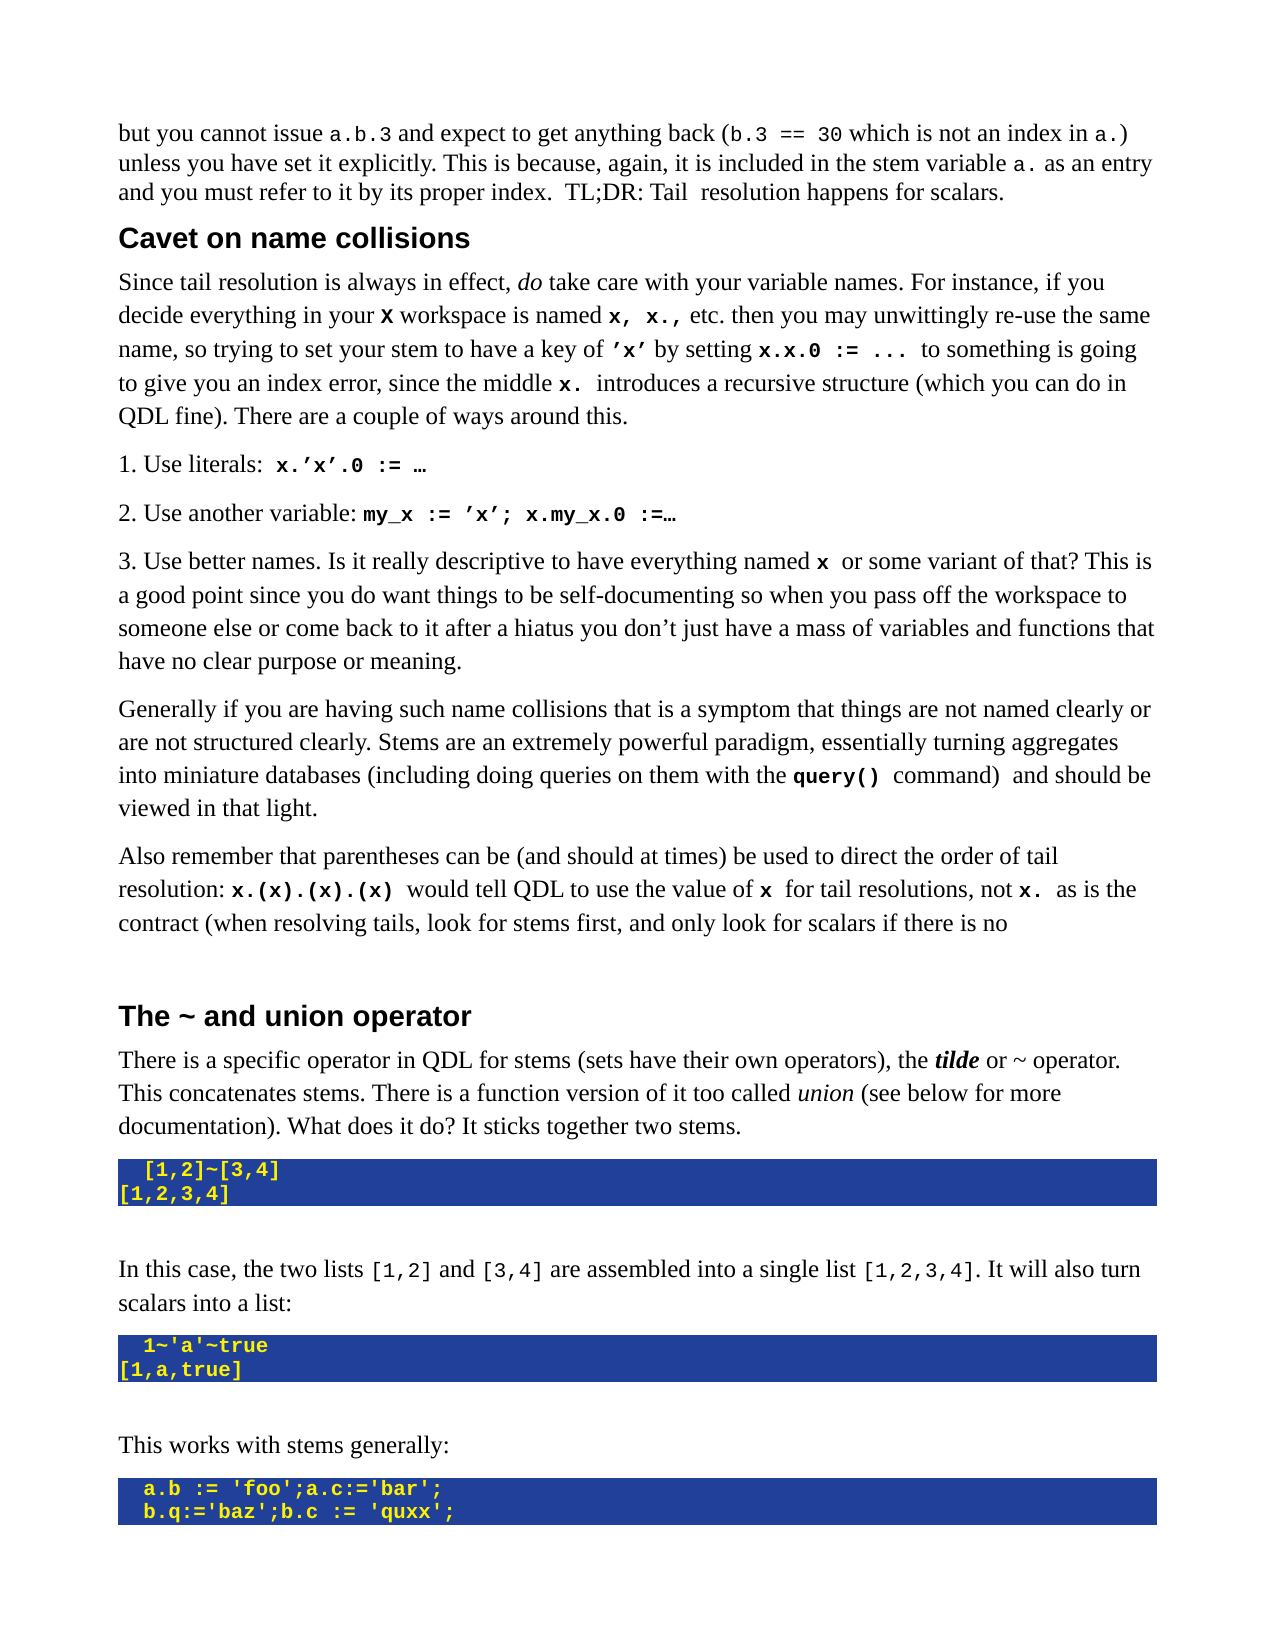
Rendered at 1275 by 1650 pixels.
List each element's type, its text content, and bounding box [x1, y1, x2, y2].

text a.b := 'foo';a.c:='bar'; [118, 1478, 1157, 1501]
text In this case, the two lists [1,2] and [3,4] are assembled into a single list [1,2,3,4]. It will also turn scalars into a list: [118, 1254, 1157, 1316]
text [1,2,3,4] [118, 1182, 1157, 1206]
text Also remember that parentheses can be (and should at times) be used to direct the order of tail resolution: x.(x).(x).(x) would tell QDL to use the value of x for tail resolutions, not x. as is the contract (when resolving tails, look for stems first, and only look for scalars if there is no [118, 841, 1157, 937]
text 2. Use another variable: my_x := ’x’; x.my_x.0 :=… [118, 498, 1157, 527]
text 1~'a'~true [118, 1335, 1157, 1359]
text This works with stems generally: [118, 1430, 1157, 1459]
text 3. Use better names. Is it really descriptive to have everything named x or some variant of that? This is a good point since you do want things to be self-documenting so when you pass off the workspace to someone else or come back to it after a hiatus you don’t just have a mass of variables and functions that have no clear purpose or meaning. [118, 546, 1157, 675]
text b.q:='baz';b.c := 'quxx'; [118, 1501, 1157, 1525]
text Since tail resolution is always in effect, do take care with your variable names. For instance, if you decide everything in your X workspace is named x, x., etc. then you may unwittingly re-use the same name, so trying to set your stem to have a key of ’x’ by setting x.x.0 := ... to something is going to give you an index error, since the middle x. introduces a recursive structure (which you can do in QDL fine). There are a couple of ways around this. [118, 267, 1157, 430]
text 1. Use literals: x.’x’.0 := … [118, 449, 1157, 479]
text [1,a,true] [118, 1359, 1157, 1382]
text Generally if you are having such name collisions that is a symptom that things are not named clearly or are not structured clearly. Stems are an extremely powerful paradigm, essentially turning aggregates into miniature databases (including doing queries on them with the query() command) and should be viewed in that light. [118, 694, 1157, 822]
subtitle Cavet on name collisions [118, 221, 1157, 254]
text but you cannot issue a.b.3 and expect to get anything back (b.3 == 30 which is not an index in a.) unless you have set it explicitly. This is because, again, it is included in the stem variable a. as an entry and you must refer to it by its proper index. TL;DR: Tail resolution happens for scalars. [118, 118, 1157, 206]
text [1,2]~[3,4] [118, 1159, 1157, 1182]
subtitle The ~ and union operator [118, 999, 1157, 1033]
text There is a specific operator in QDL for stems (sets have their own operators), the tilde or ~ operator. This concatenates stems. There is a function version of it too called union (see below for more documentation). What does it do? It sticks together two stems. [118, 1045, 1157, 1140]
